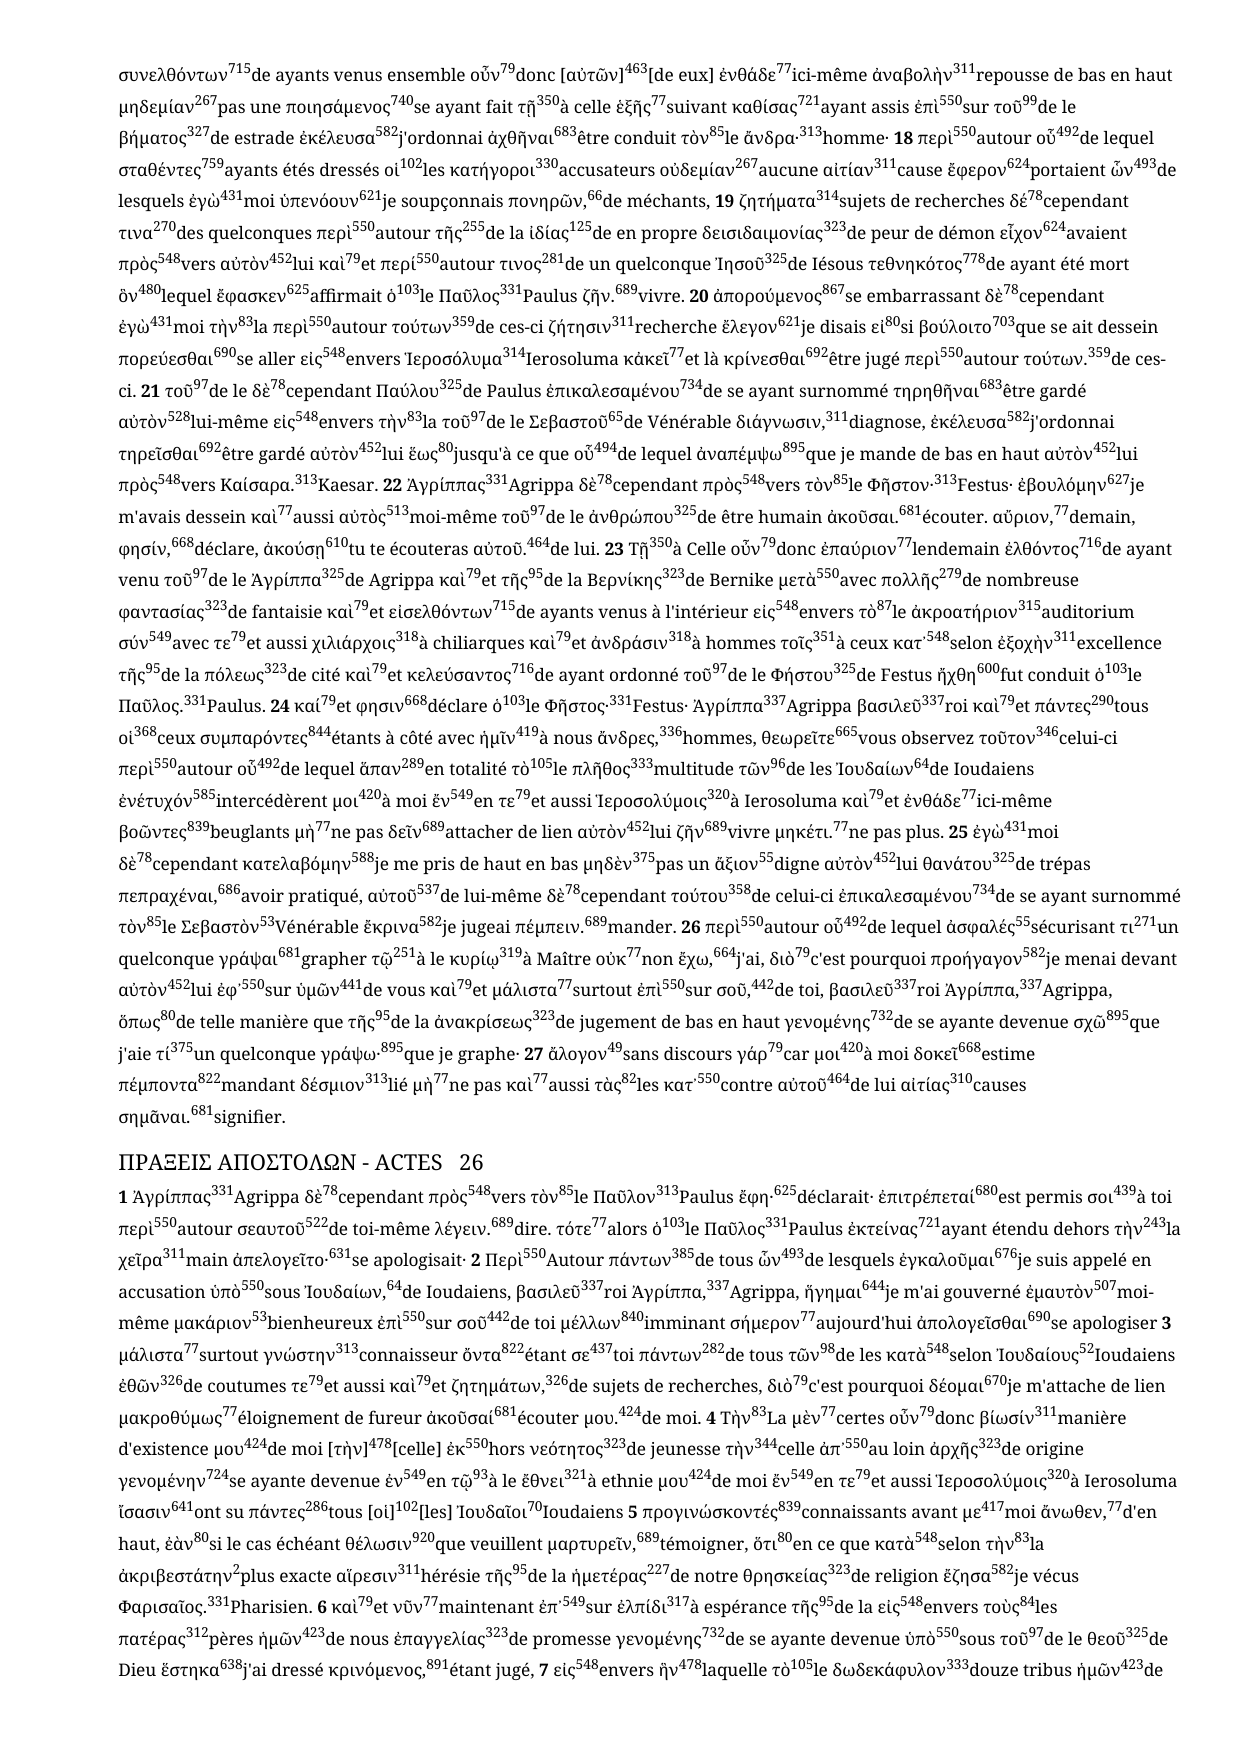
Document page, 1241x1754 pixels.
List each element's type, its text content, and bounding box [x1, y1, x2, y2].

text 1 Φῆστος331Festus οὖν79donc ἐπιβὰς721ayant surmonté τῇ89à la ἐπαρχείᾳ317à éparchie μετὰ548après τρεῖς176trois ἡμέρας310journées ἀνέβη586monta εἰς548envers Ἱεροσόλυμα314Ierosoluma ἀπὸ550au loin Καισαρείας,323de Kaesareia, 2 ἐνεφάνισάν585rendirent visible dedans τε79et aussi αὐτῷ458à lui οἱ102les ἀρχιερεῖς330chefs sacrificateurs καὶ79et οἱ102les πρῶτοι70premiers τῶν96de les Ἰουδαίων64de Ioudaiens κατὰ550contre τοῦ97de le Παύλου325de Paulus καὶ79et παρεκάλουν624appelaient à côté αὐτὸν452lui 3 αἰτούμενοι866se demandants χάριν311grâce κατ᾽550contre αὐτοῦ464de lui ὅπως77de telle manière que μεταπέμψηται905que se mande au-delà αὐτὸν452lui εἰς548envers Ἰερουσαλήμ,311Ierousalem, ἐνέδραν311embuscade ποιοῦντες839faisants ἀνελεῖν681saisir de bas en haut αὐτὸν452lui κατὰ548selon τὴν83la ὁδόν.311chemin. 4 ὁ364celui μὲν77certes οὖν79donc Φῆστος331Festus ἀπεκρίθη600fut répondu τηρεῖσθαι692être gardé τὸν85le Παῦλον313Paulus εἰς548envers Καισάρειαν,311Kaesareia, ἑαυτὸν528lui-même δὲ78cependant μέλλειν689imminer ἐν549en τάχει321à vitesse ἐκπορεύεσθαι·690se aller au dehors· 5 οἱ102les οὖν79donc ἐν549en ὑμῖν,438à vous, φησίν,668déclare, δυνατοὶ70puissants συγκαταβάντες720ayants descendus ensemble εἴ80si τί392un quelconque ἐστιν668est ἐν549en τῷ91à le ἀνδρὶ319à homme ἄτοπον73déplacé κατηγορείτωσαν571accusent αὐτοῦ.464de lui. 6 Διατρίψας721Ayant gratté à travers δὲ78cependant ἐν549en αὐτοῖς457à eux ἡμέρας310journées οὐ77non πλείους1plus nombreusement ὀκτὼ188de huit ἢ79ou δέκα,188de dix, καταβὰς721ayant descendu εἰς548envers Καισάρειαν,311Kaesareia, τῇ350à celle ἐπαύριον77lendemain καθίσας721ayant assis ἐπὶ550sur τοῦ99de le βήματος327de estrade ἐκέλευσεν586ordonna τὸν85le Παῦλον313Paulus ἀχθῆναι.683être conduit. 7 παραγενομένου734de se ayant devenu à côté δὲ78cependant αὐτοῦ464de lui περιέστησαν585dressèrent autour αὐτὸν452lui οἱ102les ἀπὸ550au loin Ἱεροσολύμων326de Ierosoluma καταβεβηκότες782ayants descendus Ἰουδαῖοι70Ioudaiens πολλὰ270nombreux καὶ79et βαρέα5lourds αἰτιώματα314accusations καταφέροντες839portants de haut en bas ἃ481lesquels οὐκ77non ἴσχυον624avaient la ténacité ἀποδεῖξαι,681montrer loin, 8 τοῦ97de le Παύλου325de Paulus ἀπολογουμένου861de se apologisant ὅτι80en ce que οὔτε79ni εἰς548envers τὸν85le νόμον313loi τῶν96de les Ἰουδαίων64de Ioudaiens οὔτε79ni εἰς548envers τὸ87le ἱερὸν315sanctuaire οὔτε79ni εἰς548envers Καίσαρά313Kaesar τι375un quelconque ἥμαρτον.582je fautai. 9 Ὁ103Le Φῆστος331Festus δὲ78cependant θέλων840voulant τοῖς90à les Ἰουδαίοις58à Ioudaiens χάριν311grâce καταθέσθαι682se poser de haut en bas ἀποκριθεὶς760ayant été répondu τῷ91à le Παύλῳ319à Paulus εἶπεν·586dit· θέλεις666tu veux εἰς548envers Ἱεροσόλυμα314Ierosoluma ἀναβὰς721ayant monté ἐκεῖ77là περὶ550autour τούτων359de ces-ci κριθῆναι683être jugé ἐπ᾽550sur ἐμοῦ;424de moi; 10 εἶπεν586dit δὲ78cependant ὁ103le Παῦλος·331Paulus· ἐπὶ550sur τοῦ99de le βήματος327de estrade Καίσαρος325de Kaesar ἑστώς783ayant dressé εἰμι,664je suis, οὗ77où με417moi δεῖ668attache de lien κρίνεσθαι.692être jugé. Ἰουδαίους52Ioudaiens οὐδὲν375aucun ἠδίκησα582je fis injustice ὡς80comme καὶ77aussi σὺ448toi κάλλιον77en plus beau ἐπιγινώσκεις.666tu reconnais. 11 εἰ80si μὲν79certes οὖν79donc ἀδικῶ664je fais injustice καὶ79et ἄξιον55digne θανάτου325de trépas πέπραχά638j'ai pratiqué τι,375un quelconque, οὐ77non παραιτοῦμαι670je me demande à côté τὸ348ce ἀποθανεῖν·681mourir loin· εἰ80si δὲ78cependant οὐδέν392aucun ἐστιν668est ὧν493de lesquels οὗτοι363ceux-ci κατηγοροῦσίν667accusent μου,424de moi, οὐδείς390aucun με417moi δύναται674se peut αὐτοῖς457à eux χαρίσασθαι·682se faire grâce· Καίσαρα313Kaesar ἐπικαλοῦμαι.670je me surnomme. 12 τότε77alors ὁ103le Φῆστος331Festus συλλαλήσας721ayant bavardé ensemble μετὰ550avec τοῦ99de le συμβουλίου327de délibération ensemble ἀπεκρίθη·600fut répondu· Καίσαρα313Kaesar ἐπικέκλησαι,646tu t'as surnommé, ἐπὶ548sur Καίσαρα313Kaesar πορεύσῃ.610tu te iras. 13 Ἡμερῶν322de Journées δὲ78cependant διαγενομένων731de se ayantes devenues au travers τινῶν381de des quelconques Ἀγρίππας331Agrippa ὁ103le βασιλεὺς331roi καὶ79et Βερνίκη329Bernike κατήντησαν585atteignirent à l'encontre εἰς548envers Καισάρειαν311Kaesareia ἀσπασάμενοι739se ayants salués τὸν85le Φῆστον.313Festus. 14 ὡς80comme δὲ78cependant πλείους1plus nombreusement ἡμέρας310journées διέτριβον624grattaient à travers ἐκεῖ,77là, ὁ103le Φῆστος331Festus τῷ91à le βασιλεῖ319à roi ἀνέθετο592se posa de bas en haut τὰ347ces κατὰ548selon τὸν85le Παῦλον313Paulus λέγων·840disant· ἀνήρ331homme τίς287un quelconque ἐστιν668est καταλελειμμένος813ayant été laissé en contrebas ὑπὸ550sous Φήλικος325de Félix δέσμιος,331lié, 15 περὶ550autour οὗ492de lequel γενομένου734de se ayant devenu μου424de moi εἰς548envers Ἱεροσόλυμα314Ierosoluma ἐνεφάνισαν585rendirent visible dedans οἱ102les ἀρχιερεῖς330chefs sacrificateurs καὶ79et οἱ102les πρεσβύτεροι70plus anciens τῶν96de les Ἰουδαίων64de Ioudaiens αἰτούμενοι866se demandants κατ᾽550contre αὐτοῦ464de lui καταδίκην.311exécution en justice de haut en bas. 16 πρὸς548vers οὓς479lesquels ἀπεκρίθην596je fus répondu ὅτι80en ce que οὐκ77non ἔστιν668est ἔθος333coutume Ῥωμαίοις58à Romains χαρίζεσθαί690se faire grâce τινα269un quelconque ἄνθρωπον313être humain πρὶν80avant ἢ340ou ὁ364celui κατηγορούμενος891étant accusé κατὰ548selon πρόσωπον315face ἔχοι700que ait τοὺς84les κατηγόρους312accusateurs τόπον313lieu τε79et aussi ἀπολογίας323de apologie λάβοι694que prenne περὶ550autour τοῦ99de le ἐγκλήματος.327de appel en accusation. 17 συνελθόντων715de ayants venus ensemble οὖν79donc [αὐτῶν]463[de eux] ἐνθάδε77ici-même ἀναβολὴν311repousse de bas en haut μηδεμίαν267pas une ποιησάμενος740se ayant fait τῇ350à celle ἑξῆς77suivant καθίσας721ayant assis ἐπὶ550sur τοῦ99de le βήματος327de estrade ἐκέλευσα582j'ordonnai ἀχθῆναι683être conduit τὸν85le ἄνδρα·313homme· 18 περὶ550autour οὗ492de lequel σταθέντες759ayants étés dressés οἱ102les κατήγοροι330accusateurs οὐδεμίαν267aucune αἰτίαν311cause ἔφερον624portaient ὧν493de lesquels ἐγὼ431moi ὑπενόουν621je soupçonnais πονηρῶν,66de méchants, 19 ζητήματα314sujets de recherches δέ78cependant τινα270des quelconques περὶ550autour τῆς255de la ἰδίας125de en propre δεισιδαιμονίας323de peur de démon εἶχον624avaient πρὸς548vers αὐτὸν452lui καὶ79et περί550autour τινος281de un quelconque Ἰησοῦ325de Iésous τεθνηκότος778de ayant été mort ὃν480lequel ἔφασκεν625affirmait ὁ103le Παῦλος331Paulus ζῆν.689vivre. 20 ἀπορούμενος867se embarrassant δὲ78cependant ἐγὼ431moi τὴν83la περὶ550autour τούτων359de ces-ci ζήτησιν311recherche ἔλεγον621je disais εἰ80si βούλοιτο703que se ait dessein πορεύεσθαι690se aller εἰς548envers Ἱεροσόλυμα314Ierosoluma κἀκεῖ77et là κρίνεσθαι692être jugé περὶ550autour τούτων.359de ces-ci. 21 τοῦ97de le δὲ78cependant Παύλου325de Paulus ἐπικαλεσαμένου734de se ayant surnommé τηρηθῆναι683être gardé αὐτὸν528lui-même εἰς548envers τὴν83la τοῦ97de le Σεβαστοῦ65de Vénérable διάγνωσιν,311diagnose, ἐκέλευσα582j'ordonnai τηρεῖσθαι692être gardé αὐτὸν452lui ἕως80jusqu'à ce que οὗ494de lequel ἀναπέμψω895que je mande de bas en haut αὐτὸν452lui πρὸς548vers Καίσαρα.313Kaesar. 22 Ἀγρίππας331Agrippa δὲ78cependant πρὸς548vers τὸν85le Φῆστον·313Festus· ἐβουλόμην627je m'avais dessein καὶ77aussi αὐτὸς513moi-même τοῦ97de le ἀνθρώπου325de être humain ἀκοῦσαι.681écouter. αὔριον,77demain, φησίν,668déclare, ἀκούσῃ610tu te écouteras αὐτοῦ.464de lui. 23 Τῇ350à Celle οὖν79donc ἐπαύριον77lendemain ἐλθόντος716de ayant venu τοῦ97de le Ἀγρίππα325de Agrippa καὶ79et τῆς95de la Βερνίκης323de Bernike μετὰ550avec πολλῆς279de nombreuse φαντασίας323de fantaisie καὶ79et εἰσελθόντων715de ayants venus à l'intérieur εἰς548envers τὸ87le ἀκροατήριον315auditorium σύν549avec τε79et aussi χιλιάρχοις318à chiliarques καὶ79et ἀνδράσιν318à hommes τοῖς351à ceux κατ᾽548selon ἐξοχὴν311excellence τῆς95de la πόλεως323de cité καὶ79et κελεύσαντος716de ayant ordonné τοῦ97de le Φήστου325de Festus ἤχθη600fut conduit ὁ103le Παῦλος.331Paulus. 24 καί79et φησιν668déclare ὁ103le Φῆστος·331Festus· Ἀγρίππα337Agrippa βασιλεῦ337roi καὶ79et πάντες290tous οἱ368ceux συμπαρόντες844étants à côté avec ἡμῖν419à nous ἄνδρες,336hommes, θεωρεῖτε665vous observez τοῦτον346celui-ci περὶ550autour οὗ492de lequel ἅπαν289en totalité τὸ105le πλῆθος333multitude τῶν96de les Ἰουδαίων64de Ioudaiens ἐνέτυχόν585intercédèrent μοι420à moi ἔν549en τε79et aussi Ἱεροσολύμοις320à Ierosoluma καὶ79et ἐνθάδε77ici-même βοῶντες839beuglants μὴ77ne pas δεῖν689attacher de lien αὐτὸν452lui ζῆν689vivre μηκέτι.77ne pas plus. 25 ἐγὼ431moi δὲ78cependant κατελαβόμην588je me pris de haut en bas μηδὲν375pas un ἄξιον55digne αὐτὸν452lui θανάτου325de trépas πεπραχέναι,686avoir pratiqué, αὐτοῦ537de lui-même δὲ78cependant τούτου358de celui-ci ἐπικαλεσαμένου734de se ayant surnommé τὸν85le Σεβαστὸν53Vénérable ἔκρινα582je jugeai πέμπειν.689mander. 26 περὶ550autour οὗ492de lequel ἀσφαλές55sécurisant τι271un quelconque γράψαι681grapher τῷ251à le κυρίῳ319à Maître οὐκ77non ἔχω,664j'ai, διὸ79c'est pourquoi προήγαγον582je menai devant αὐτὸν452lui ἐφ᾽550sur ὑμῶν441de vous καὶ79et μάλιστα77surtout ἐπὶ550sur σοῦ,442de toi, βασιλεῦ337roi Ἀγρίππα,337Agrippa, ὅπως80de telle manière que τῆς95de la ἀνακρίσεως323de jugement de bas en haut γενομένης732de se ayante devenue σχῶ895que j'aie τί375un quelconque γράψω·895que je graphe· 27 ἄλογον49sans discours γάρ79car μοι420à moi δοκεῖ668estime πέμποντα822mandant δέσμιον313lié μὴ77ne pas καὶ77aussi τὰς82les κατ᾽550contre αὐτοῦ464de lui αἰτίας310causes σημᾶναι.681signifier. [118, 59, 1181, 1128]
text 1 Ἀγρίππας331Agrippa δὲ78cependant πρὸς548vers τὸν85le Παῦλον313Paulus ἔφη·625déclarait· ἐπιτρέπεταί680est permis σοι439à toi περὶ550autour σεαυτοῦ522de toi-même λέγειν.689dire. τότε77alors ὁ103le Παῦλος331Paulus ἐκτείνας721ayant étendu dehors τὴν243la χεῖρα311main ἀπελογεῖτο·631se apologisait· 2 Περὶ550Autour πάντων385de tous ὧν493de lesquels ἐγκαλοῦμαι676je suis appelé en accusation ὑπὸ550sous Ἰουδαίων,64de Ioudaiens, βασιλεῦ337roi Ἀγρίππα,337Agrippa, ἥγημαι644je m'ai gouverné ἐμαυτὸν507moi-même μακάριον53bienheureux ἐπὶ550sur σοῦ442de toi μέλλων840imminant σήμερον77aujourd'hui ἀπολογεῖσθαι690se apologiser 3 μάλιστα77surtout γνώστην313connaisseur ὄντα822étant σε437toi πάντων282de tous τῶν98de les κατὰ548selon Ἰουδαίους52Ioudaiens ἐθῶν326de coutumes τε79et aussi καὶ79et ζητημάτων,326de sujets de recherches, διὸ79c'est pourquoi δέομαι670je m'attache de lien μακροθύμως77éloignement de fureur ἀκοῦσαί681écouter μου.424de moi. 4 Τὴν83La μὲν77certes οὖν79donc βίωσίν311manière d'existence μου424de moi [τὴν]478[celle] ἐκ550hors νεότητος323de jeunesse τὴν344celle ἀπ᾽550au loin ἀρχῆς323de origine γενομένην724se ayante devenue ἐν549en τῷ93à le ἔθνει321à ethnie μου424de moi ἔν549en τε79et aussi Ἱεροσολύμοις320à Ierosoluma ἴσασιν641ont su πάντες286tous [οἱ]102[les] Ἰουδαῖοι70Ioudaiens 5 προγινώσκοντές839connaissants avant με417moi ἄνωθεν,77d'en haut, ἐὰν80si le cas échéant θέλωσιν920que veuillent μαρτυρεῖν,689témoigner, ὅτι80en ce que κατὰ548selon τὴν83la ἀκριβεστάτην2plus exacte αἵρεσιν311hérésie τῆς95de la ἡμετέρας227de notre θρησκείας323de religion ἔζησα582je vécus Φαρισαῖος.331Pharisien. 6 καὶ79et νῦν77maintenant ἐπ᾽549sur ἐλπίδι317à espérance τῆς95de la εἰς548envers τοὺς84les πατέρας312pères ἡμῶν423de nous ἐπαγγελίας323de promesse γενομένης732de se ayante devenue ὑπὸ550sous τοῦ97de le θεοῦ325de Dieu ἕστηκα638j'ai dressé κρινόμενος,891étant jugé, 7 εἰς548envers ἣν478laquelle τὸ105le δωδεκάφυλον333douze tribus ἡμῶν423de nous ἐν549en ἐκτενείᾳ317à extension νύκτα311nuit καὶ79et ἡμέραν311journée λατρεῦον842adorant ἐλπίζει668espère καταντῆσαι,681atteindre à l'encontre, περὶ550autour ἧς300de laquelle ἐλπίδος323de espérance ἐγκαλοῦμαι676je suis appelé en accusation ὑπὸ550sous Ἰουδαίων,64de Ioudaiens, βασιλεῦ.337roi. 8 τί399quel ἄπιστον73incroyant κρίνεται680est jugé παρ᾽549à côté ὑμῖν438à vous εἰ80si ὁ103le θεὸς331Dieu νεκροὺς52morts ἐγείρει;668éveille; 9 Ἐγὼ431Moi μὲν77certes οὖν79donc ἔδοξα582j'estimai ἐμαυτῷ509à moi-même πρὸς548vers τὸ87le ὄνομα315nom Ἰησοῦ325de Iésous τοῦ97de le Ναζωραίου325de Nazoréen δεῖν689attacher de lien πολλὰ270nombreux ἐναντία54aux encontres πρᾶξαι,681pratiquer, 10 ὃ482lequel καὶ77aussi ἐποίησα582je fis ἐν549en Ἱεροσολύμοις,320à Ierosoluma, καὶ79et πολλούς372nombreux τε79et aussi τῶν96de les ἁγίων64de saints ἐγὼ431moi ἐν549en φυλακαῖς316à gardiennages κατέκλεισα582je fermai à clef de haut en bas τὴν83la παρὰ550à côté τῶν96de les ἀρχιερέων324de chefs sacrificateurs ἐξουσίαν311autorité λαβὼν721ayant pris ἀναιρουμένων884de étants saisis de bas en haut τε79et aussi αὐτῶν463de eux κατήνεγκα582je portai de haut en bas ψῆφον.311caillou lisse. 11 καὶ79et κατὰ548selon πάσας266toutes τὰς82les συναγωγὰς310synagogues πολλάκις77souvent τιμωρῶν840punissant αὐτοὺς451eux ἠνάγκαζον621je contraignais βλασφημεῖν689blasphémer περισσῶς77surabondamment τε79et aussi ἐμμαινόμενος867se enrageant αὐτοῖς457à eux ἐδίωκον621je poursuivais ἕως551jusqu'à ce que καὶ77aussi εἰς548envers τὰς82les ἔξω77au-dehors πόλεις.310cités. 12 Ἐν549En οἷς487à lesquels πορευόμενος867se allant εἰς548envers τὴν83la Δαμασκὸν311Damas μετ᾽550avec ἐξουσίας323de autorité καὶ79et ἐπιτροπῆς323de permission τῆς356de celle τῶν96de les ἀρχιερέων324de chefs sacrificateurs 13 ἡμέρας323de journée μέσης209de au milieu κατὰ548selon τὴν83la ὁδὸν311chemin εἶδον,582je vis, βασιλεῦ,337roi, οὐρανόθεν77célestement ὑπὲρ548au-dessus τὴν83la λαμπρότητα311brillance τοῦ97de le ἡλίου325de soleil περιλάμψαν709ayant brillé autour με417moi φῶς315lumière καὶ79et τοὺς345ceux σὺν549avec ἐμοὶ420à moi πορευομένους.848se allants. 14 πάντων383de tous τε79et aussi καταπεσόντων715de ayants tombés de haut en bas ἡμῶν423de nous εἰς548envers τὴν83la γῆν311terre ἤκουσα582j'écoutai φωνὴν311son de voix λέγουσαν820disante πρός548vers με417moi τῇ89à la Ἑβραΐδι8à Hébraïque διαλέκτῳ·317à dialecte· Σαοὺλ337Saoul Σαούλ,337Saoul, τί399quel με417moi διώκεις;666tu poursuis; σκληρόν49dur σοι439à toi πρὸς548vers κέντρα314aiguillons λακτίζειν.689frapper du pied. 15 ἐγὼ431moi δὲ78cependant εἶπα·582je dis· τίς410quel εἶ,666tu es, κύριε;337Maître; ὁ103le δὲ78cependant κύριος331Maître εἶπεν·586dit· ἐγώ431moi εἰμι664je suis Ἰησοῦς331Iésous ὃν480lequel σὺ448toi διώκεις.666tu poursuis. 16 ἀλλ᾽79mais ἀνάστηθι554redresse καὶ79et στῆθι554dresse ἐπὶ548sur τοὺς84les πόδας312pieds σου·442de toi· εἰς548envers τοῦτο348ce-ci γὰρ79car ὤφθην596je fus vu σοι,439à toi, προχειρίσασθαί682se mainmettre en avant σε437toi ὑπηρέτην313ministre καὶ79et μάρτυρα313témoin ὧν493de lesquels τε79et aussi εἶδές584tu vis [με]417[moi] ὧν493de lesquels τε79et aussi ὀφθήσομαί615je serai vu σοι,439à toi, 17 ἐξαιρούμενός867se extrayant σε437toi ἐκ550hors τοῦ97de le λαοῦ325de peuple καὶ79et ἐκ550hors τῶν98de les ἐθνῶν326de ethnies εἰς548envers οὓς479lesquels ἐγὼ431moi ἀποστέλλω664j'envoie σε437toi 18 ἀνοῖξαι681ouvrir ὀφθαλμοὺς312yeux αὐτῶν,463de eux, τοῦ360de ce ἐπιστρέψαι681retourner au-dessus ἀπὸ550au loin σκότους327de ténèbre εἰς548envers φῶς315lumière καὶ79et τῆς95de la ἐξουσίας323de autorité τοῦ97de le σατανᾶ325de Satanas ἐπὶ548sur τὸν85le θεόν,313Dieu, τοῦ360de ce λαβεῖν681prendre αὐτοὺς451eux ἄφεσιν311abandon ἁμαρτιῶν322de fautes καὶ79et κλῆρον313lot ἐν549en τοῖς351à ceux ἡγιασμένοις800à ayants étés sanctifiés πίστει317à croyance τῇ350à celle εἰς548envers ἐμέ.417moi. 19 Ὅθεν,80D'où, βασιλεῦ337roi Ἀγρίππα,337Agrippa, οὐκ77non ἐγενόμην588je me devins ἀπειθὴς47désobéissant τῇ89à la οὐρανίῳ8à céleste ὀπτασίᾳ317à apparition 20 ἀλλὰ79mais τοῖς351à ceux ἐν549en Δαμασκῷ317à Damas πρῶτόν77premièrement τε79et aussi καὶ79et Ἱεροσολύμοις,320à Ierosoluma, πᾶσάν267toute τε79et aussi τὴν83la χώραν311région τῆς95de la Ἰουδαίας323de Ioudaia καὶ79et τοῖς92à les ἔθνεσιν320à ethnies ἀπήγγελλον621je rapportais annonce μετανοεῖν689transintelliger καὶ79et ἐπιστρέφειν689retourner au-dessus ἐπὶ548sur τὸν85le θεόν,313Dieu, ἄξια54dignes τῆς95de la μετανοίας323de transintelligence ἔργα314travaux πράσσοντας.821pratiquants. 21 ἕνεκα552à cause τούτων359de ces-ci με417moi Ἰουδαῖοι70Ioudaiens συλλαβόμενοι739se ayants pris ensemble [ὄντα]822[étant] ἐν549en τῷ93à le ἱερῷ321à sanctuaire ἐπειρῶντο630se tentaient διαχειρίσασθαι.682se manipuler en séparant. 22 ἐπικουρίας323de assistance οὖν79donc τυχὼν721ayant obtenu τῆς356de celle ἀπὸ550au loin τοῦ97de le θεοῦ325de Dieu ἄχρι552jusqu'à l'extrémité τῆς95de la ἡμέρας323de journée ταύτης148de celle-ci ἕστηκα638j'ai dressé μαρτυρόμενος867se rendant témoignage μικρῷ59à petit τε79et aussi καὶ79et μεγάλῳ59à grand οὐδὲν375aucun ἐκτὸς552extérieurement λέγων840disant ὧν493de lesquels τε79et aussi οἱ102les προφῆται330prophètes ἐλάλησαν585bavardèrent μελλόντων835de imminants γίνεσθαι690se devenir καὶ79et Μωϋσῆς,331Môusês, 23 εἰ80si παθητὸς47souffrant ὁ103le χριστός,331Christ, εἰ80si πρῶτος47premier ἐξ550hors ἀναστάσεως323de redressement νεκρῶν64de morts φῶς315lumière μέλλει668immine καταγγέλλειν689annoncer de haut en bas τῷ91à le τε79et aussi λαῷ319à peuple καὶ79et τοῖς92à les ἔθνεσιν.320à ethnies. 24 Ταῦτα347Ces-ci δὲ78cependant αὐτοῦ464de lui ἀπολογουμένου861de se apologisant ὁ103le Φῆστος331Festus μεγάλῃ36à grande τῇ89à la φωνῇ317à son de voix φησιν·668déclare· μαίνῃ,672tu te délires, Παῦλε·337Paulus· τὰ104les πολλά391nombreux σε437toi γράμματα332lettres εἰς548envers μανίαν311manie περιτρέπει.668tourne autour. 25 ὁ103le δὲ78cependant Παῦλος·331Paulus· οὐ77non μαίνομαι,670je me délire, φησίν,668déclare, κράτιστε27très fort Φῆστε,337Festus, ἀλλ᾽79mais ἀληθείας323de vérité καὶ79et σωφροσύνης323de émotion saine ῥήματα314oraux ἀποφθέγγομαι.670je me profère au loin. 26 ἐπίσταται674se établit sûrement γὰρ79car περὶ550autour τούτων359de ces-ci ὁ103le βασιλεὺς331roi πρὸς548vers ὃν480lequel καὶ77aussi παρρησιαζόμενος867se oralisant franchement λαλῶ,664je bavarde, λανθάνειν689omettre γὰρ79car αὐτόν452lui [τι]375[un quelconque] τούτων359de ces-ci οὐ77non πείθομαι676je suis persuadé οὐθέν·375aucun· οὐ77non γάρ79car ἐστιν668est ἐν549en γωνίᾳ317à coin πεπραγμένον815ayant été pratiqué τοῦτο.366ce-ci. 27 πιστεύεις,666tu crois, βασιλεῦ337roi Ἀγρίππα,337Agrippa, τοῖς90à les προφήταις;318à prophètes; οἶδα638j'ai su ὅτι80en ce que πιστεύεις.666tu crois. 28 ὁ103le δὲ78cependant Ἀγρίππας331Agrippa πρὸς548vers τὸν85le Παῦλον·313Paulus· ἐν549en ὀλίγῳ380à peu με417moi πείθεις666tu persuades Χριστιανὸν313Chrétien ποιῆσαι.681faire. 29 ὁ103le δὲ78cependant Παῦλος·331Paulus· εὐξαίμην695que je me souhaite ἂν340le cas échéant τῷ91à le θεῷ319à Dieu καὶ79et ἐν549en ὀλίγῳ380à peu καὶ79et ἐν549en μεγάλῳ61à grand οὐ77non μόνον77seulement σὲ437toi ἀλλὰ79mais καὶ77aussi πάντας372tous τοὺς345ceux ἀκούοντάς821écoutants μου424de moi σήμερον77aujourd'hui γενέσθαι682se devenir τοιούτους345tels ὁποῖος410quel que καὶ77aussi ἐγώ431moi εἰμι664je suis παρεκτὸς552hormis τῶν96de les δεσμῶν324de liens τούτων.149de ceux-ci. 30 Ἀνέστη586Redressa τε79et aussi ὁ103le βασιλεὺς331roi καὶ79et ὁ103le ἡγεμὼν331gouverneur ἥ101la τε79et aussi Βερνίκη329Bernike καὶ79et οἱ363ceux συγκαθήμενοι866se asseyants ensemble αὐτοῖς,457à eux, 31 καὶ79et ἀναχωρήσαντες720ayants replacés ἐλάλουν624bavardaient πρὸς548vers ἀλλήλους501les uns les autres λέγοντες839disants ὅτι80en ce que οὐδὲν271aucun θανάτου325de trépas ἢ79ou δεσμῶν324de liens ἄξιόν55digne [τι]271[un quelconque] πράσσει668pratique ὁ103le ἄνθρωπος331être humain οὗτος.156celui-ci. 32 Ἀγρίππας331Agrippa δὲ78cependant τῷ91à le Φήστῳ319à Festus ἔφη·625déclarait· ἀπολελύσθαι688avoir été délié au loin ἐδύνατο631se pouvait ὁ103le ἄνθρωπος331être humain οὗτος156celui-ci εἰ551si μὴ77ne pas ἐπεκέκλητο661s'avait surnommé Καίσαρα.313Kaesar. [118, 1181, 1181, 1682]
text ΠΡΑΞΕΙΣ ΑΠΟΣΤΟΛΩΝ - ACTES 26 [118, 1147, 1181, 1177]
